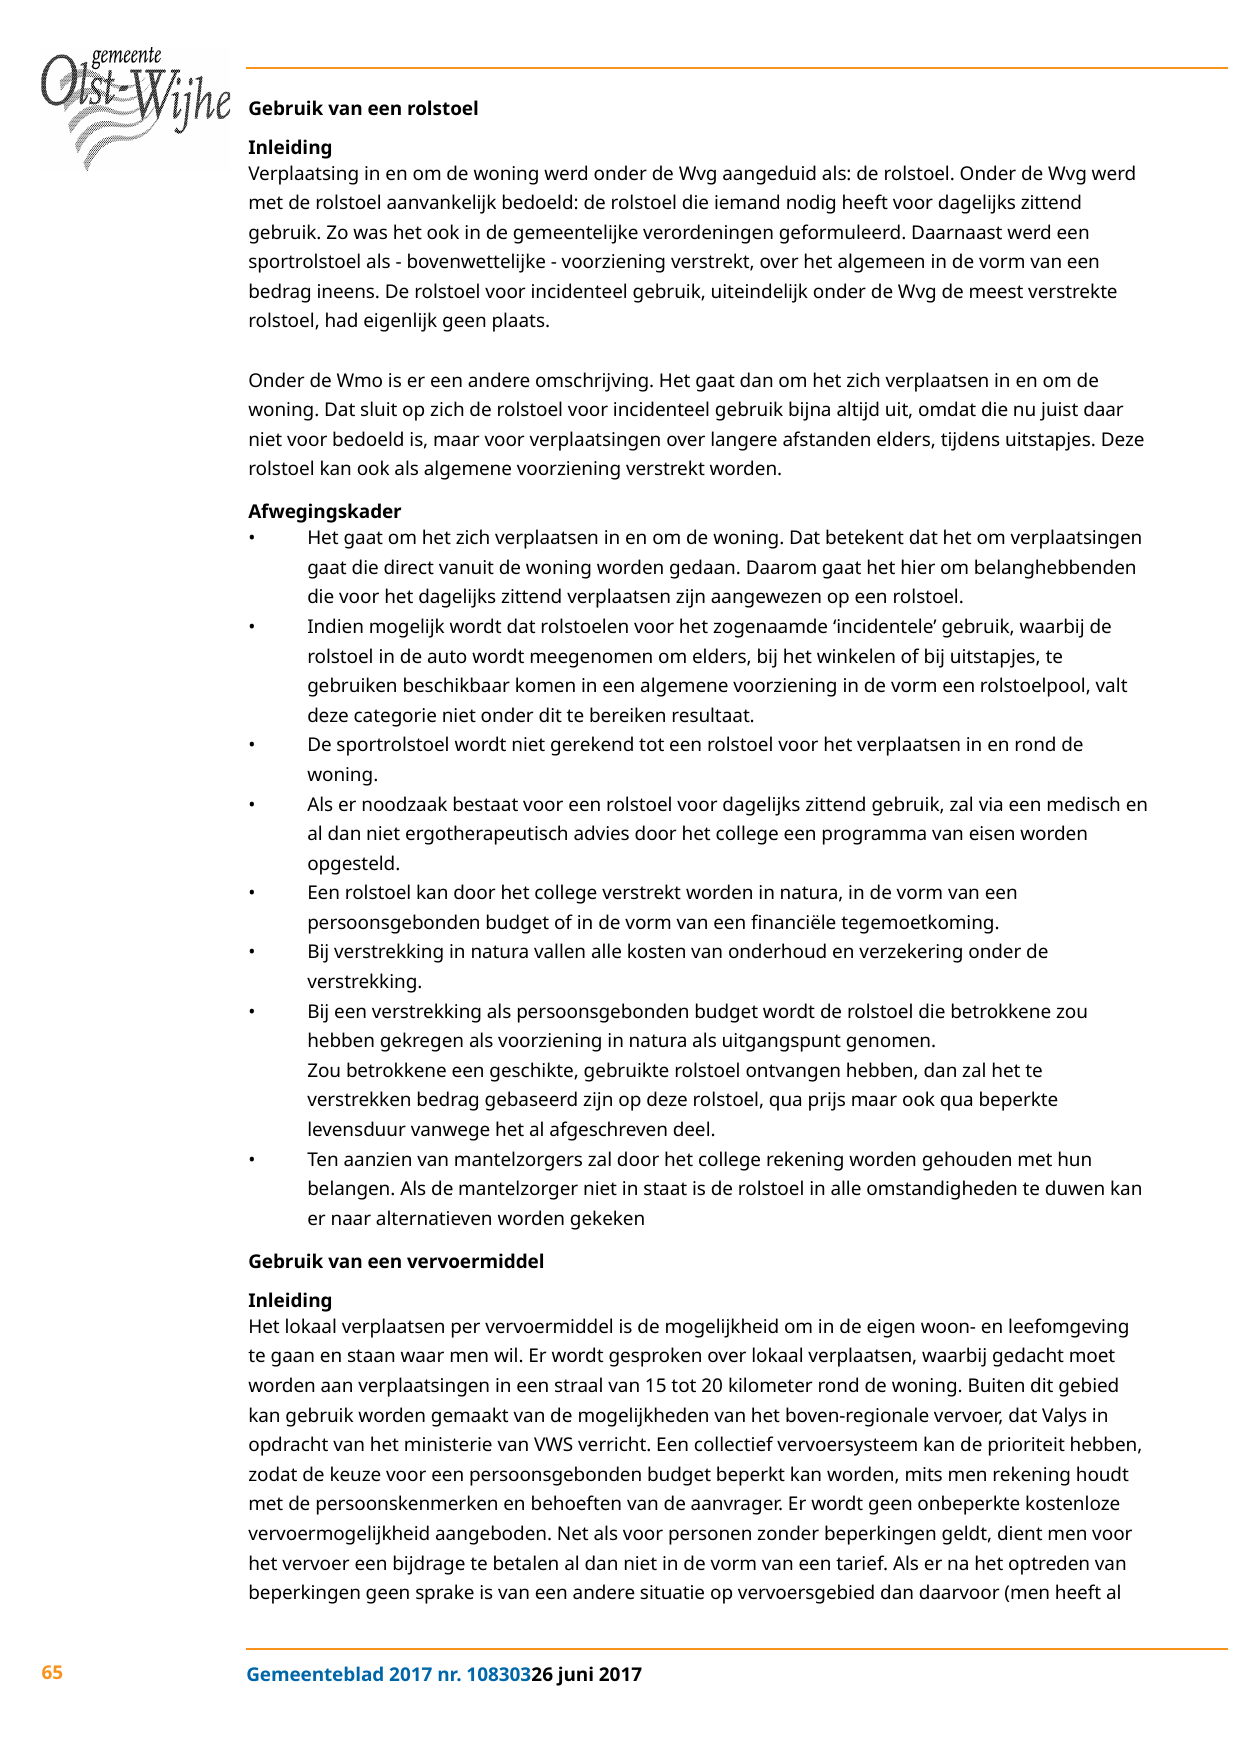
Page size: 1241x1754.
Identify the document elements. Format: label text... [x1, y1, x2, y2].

list Een rolstoel kan door het college verstrekt worden in natura, in de vorm van een persoonsgebonden budget of in de vorm van een financiële tegemoetkoming. [248, 879, 1152, 935]
text Inleiding [248, 1287, 1152, 1313]
list Zou betrokkene een geschikte, gebruikte rolstoel ontvangen hebben, dan zal het te verstrekken bedrag gebaseerd zijn op deze rolstoel, qua prijs maar ook qua beperkte levensduur vanwege het al afgeschreven deel. [248, 1057, 1152, 1142]
list Bij een verstrekking als persoonsgebonden budget wordt de rolstoel die betrokkene zou hebben gekregen als voorziening in natura als uitgangspunt genomen. [248, 998, 1152, 1053]
text Gebruik van een rolstoel [248, 95, 1152, 121]
text Gebruik van een vervoermiddel [248, 1248, 1152, 1274]
list Indien mogelijk wordt dat rolstoelen voor het zogenaamde ‘incidentele’ gebruik, waarbij de rolstoel in de auto wordt meegenomen om elders, bij het winkelen of bij uitstapjes, te gebruiken beschikbaar komen in een algemene voorziening in de vorm een rolstoelpool, valt deze categorie niet onder dit te bereiken resultaat. [248, 613, 1152, 728]
text Onder de Wmo is er een andere omschrijving. Het gaat dan om het zich verplaatsen in en om de woning. Dat sluit op zich de rolstoel voor incidenteel gebruik bijna altijd uit, omdat die nu juist daar niet voor bedoeld is, maar voor verplaatsingen over langere afstanden elders, tijdens uitstapjes. Deze rolstoel kan ook als algemene voorziening verstrekt worden. [248, 367, 1152, 481]
text Afwegingskader [248, 499, 1152, 524]
list De sportrolstoel wordt niet gerekend tot een rolstoel voor het verplaatsen in en rond de woning. [248, 732, 1152, 787]
text Inleiding [248, 134, 1152, 160]
list Ten aanzien van mantelzorgers zal door het college rekening worden gehouden met hun belangen. Als de mantelzorger niet in staat is de rolstoel in alle omstandigheden te duwen kan er naar alternatieven worden gekeken [248, 1146, 1152, 1231]
list Het gaat om het zich verplaatsen in en om de woning. Dat betekent dat het om verplaatsingen gaat die direct vanuit de woning worden gedaan. Daarom gaat het hier om belanghebbenden die voor het dagelijks zittend verplaatsen zijn aangewezen op een rolstoel. [248, 524, 1152, 609]
text Het lokaal verplaatsen per vervoermiddel is de mogelijkheid om in de eigen woon- en leefomgeving te gaan en staan waar men wil. Er wordt gesproken over lokaal verplaatsen, waarbij gedacht moet worden aan verplaatsingen in een straal van 15 tot 20 kilometer rond de woning. Buiten dit gebied kan gebruik worden gemaakt van de mogelijkheden van het boven-regionale vervoer, dat Valys in opdracht van het ministerie van VWS verricht. Een collectief vervoersysteem kan de prioriteit hebben, zodat de keuze voor een persoonsgebonden budget beperkt kan worden, mits men rekening houdt met de persoonskenmerken en behoeften van de aanvrager. Er wordt geen onbeperkte kostenloze vervoermogelijkheid aangeboden. Net als voor personen zonder beperkingen geldt, dient men voor het vervoer een bijdrage te betalen al dan niet in de vorm van een tarief. Als er na het optreden van beperkingen geen sprake is van een andere situatie op vervoersgebied dan daarvoor (men heeft al [248, 1313, 1152, 1605]
picture [41, 47, 231, 172]
text Verplaatsing in en om de woning werd onder de Wvg aangeduid als: de rolstoel. Onder de Wvg werd met de rolstoel aanvankelijk bedoeld: de rolstoel die iemand nodig heeft voor dagelijks zittend gebruik. Zo was het ook in de gemeentelijke verordeningen geformuleerd. Daarnaast werd een sportrolstoel als - bovenwettelijke - voorziening verstrekt, over het algemeen in de vorm van een bedrag ineens. De rolstoel voor incidenteel gebruik, uiteindelijk onder de Wvg de meest verstrekte rolstoel, had eigenlijk geen plaats. [248, 160, 1152, 333]
list Bij verstrekking in natura vallen alle kosten van onderhoud en verzekering onder de verstrekking. [248, 939, 1152, 994]
list Als er noodzaak bestaat voor een rolstoel voor dagelijks zittend gebruik, zal via een medisch en al dan niet ergotherapeutisch advies door het college een programma van eisen worden opgesteld. [248, 791, 1152, 876]
